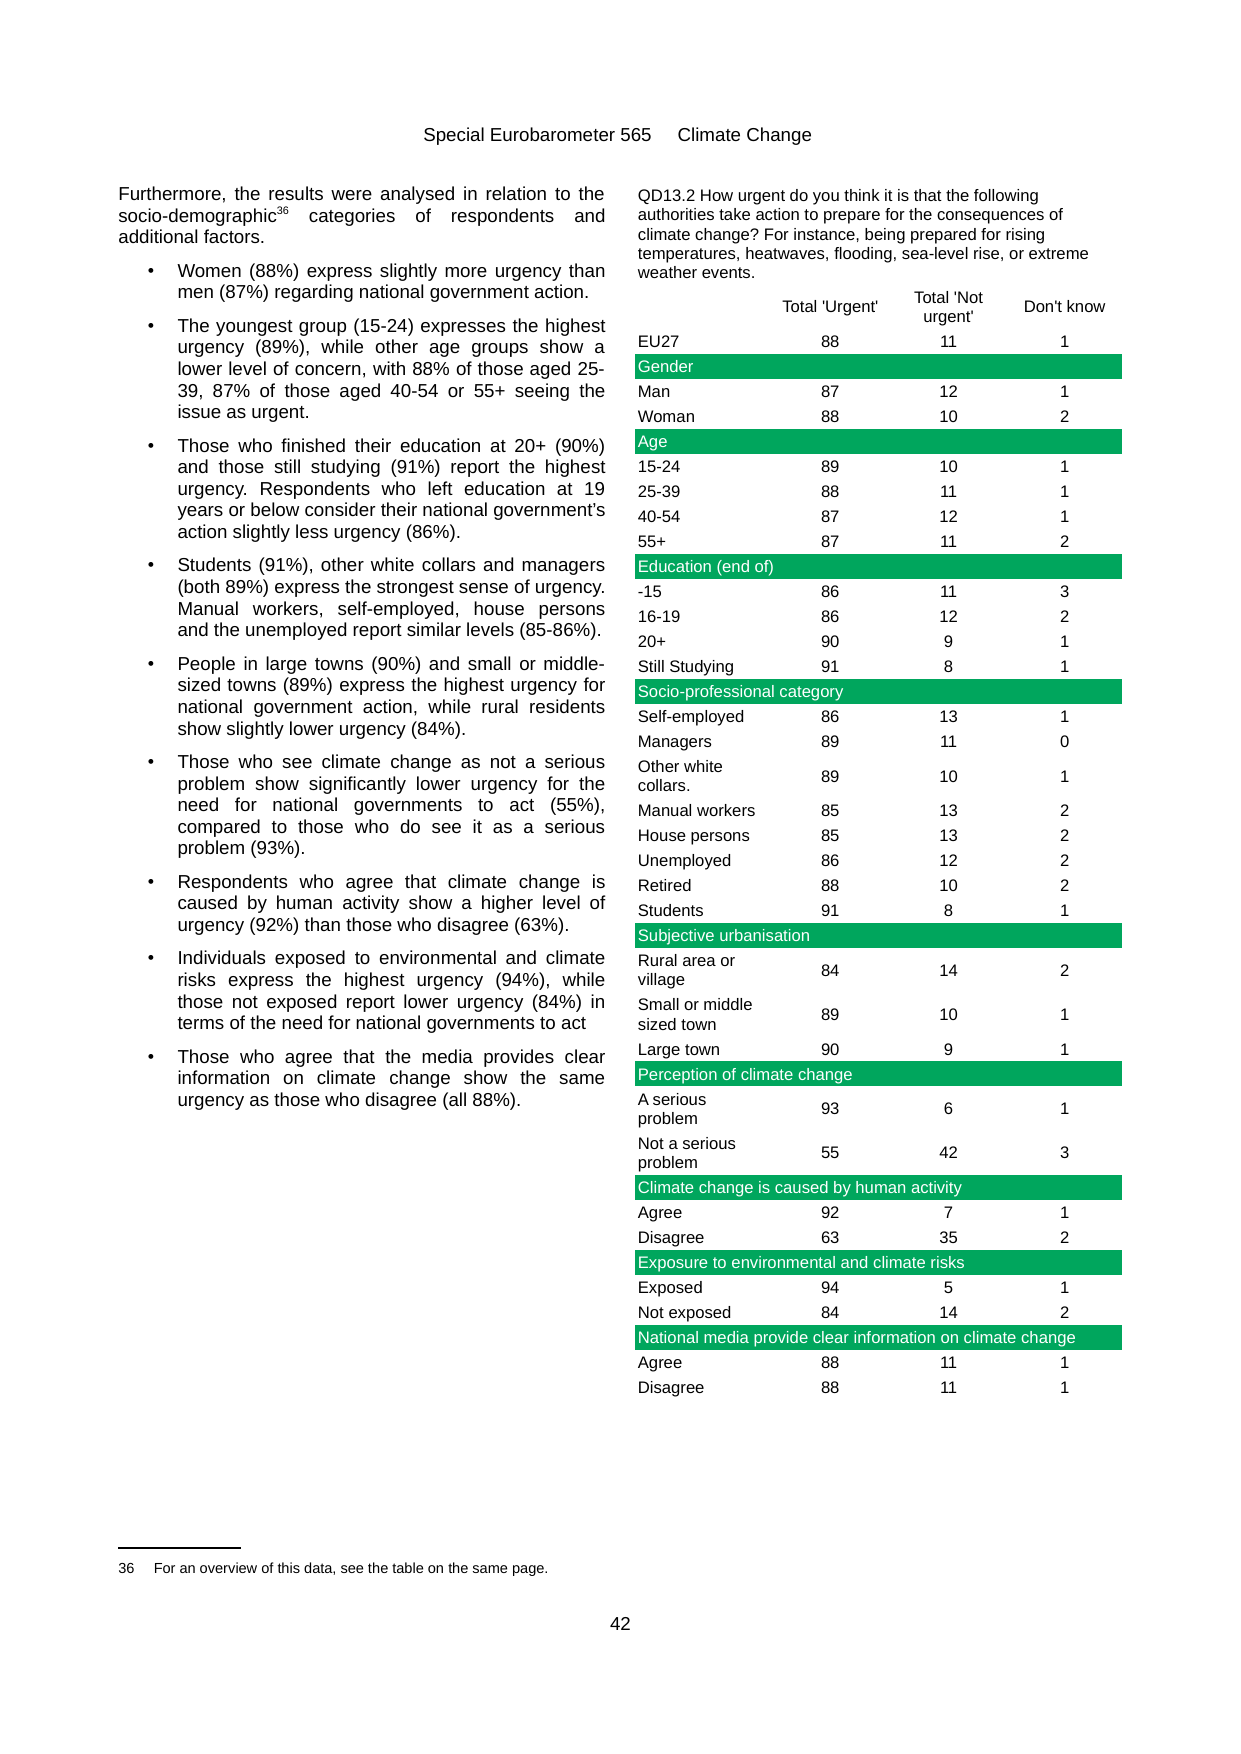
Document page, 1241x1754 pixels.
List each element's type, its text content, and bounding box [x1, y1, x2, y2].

table_cell 25-39 [635, 479, 771, 504]
table_cell Education (end of) [635, 554, 1122, 579]
table_cell 12 [890, 379, 1007, 404]
text Furthermore, the results were analysed in relation to the socio-demographic categories of respondents and additional factors. [118, 183, 605, 248]
table_cell 3 [1007, 579, 1122, 604]
table_cell 1 [1007, 754, 1122, 798]
table_cell National media provide clear information on climate change [635, 1325, 1122, 1350]
table_cell 2 [1007, 1225, 1122, 1250]
table_cell 86 [771, 704, 890, 729]
table_cell 9 [890, 1036, 1007, 1061]
list The youngest group (15-24) expresses the highest urgency (89%), while other age groups show a lower level of concern, with 88% of those aged 25- 39, 87% of those aged 40-54 or 55+ seeing the issue as urgent. [148, 315, 605, 423]
table_cell 12 [890, 604, 1007, 629]
table_cell 13 [890, 823, 1007, 848]
table_cell Still Studying [635, 654, 771, 679]
table_cell 87 [771, 504, 890, 529]
table_cell 1 [1007, 1350, 1122, 1375]
table_cell 55 [771, 1131, 890, 1175]
table_cell Total 'Urgent' [771, 285, 890, 329]
table_cell Man [635, 379, 771, 404]
table_cell 1 [1007, 329, 1122, 354]
table_cell Exposed [635, 1275, 771, 1300]
table_cell 89 [771, 729, 890, 754]
table_cell 1 [1007, 1275, 1122, 1300]
table_cell 11 [890, 1375, 1007, 1400]
table_cell 10 [890, 404, 1007, 429]
table_cell 1 [1007, 1086, 1122, 1131]
table_cell 2 [1007, 848, 1122, 873]
table_cell 10 [890, 873, 1007, 898]
table_cell 1 [1007, 504, 1122, 529]
table_cell 9 [890, 629, 1007, 654]
table_cell 88 [771, 479, 890, 504]
list Students (91%), other white collars and managers (both 89%) express the strongest sense of urgency. Manual workers, self-employed, house persons and the unemployed report similar levels (85-86%). [148, 554, 605, 641]
table_cell 6 [890, 1086, 1007, 1131]
table_cell 42 [890, 1131, 1007, 1175]
table_cell House persons [635, 823, 771, 848]
table_cell 16-19 [635, 604, 771, 629]
table_cell 86 [771, 848, 890, 873]
list Those who agree that the media provides clear information on climate change show the same urgency as those who disagree (all 88%). [148, 1045, 605, 1110]
table_cell 11 [890, 329, 1007, 354]
table_cell 13 [890, 704, 1007, 729]
table_cell [635, 285, 771, 329]
table_cell 84 [771, 1300, 890, 1325]
list Those who finished their education at 20+ (90%) and those still studying (91%) report the highest urgency. Respondents who left education at 19 years or below consider their national government’s action slightly less urgency (86%). [148, 434, 605, 542]
table_cell Large town [635, 1036, 771, 1061]
table_cell 1 [1007, 479, 1122, 504]
table_cell 11 [890, 529, 1007, 554]
table_cell 2 [1007, 404, 1122, 429]
table_cell 88 [771, 873, 890, 898]
table_cell Students [635, 898, 771, 923]
table_cell Gender [635, 354, 1122, 379]
table_cell 2 [1007, 798, 1122, 823]
table_cell 88 [771, 329, 890, 354]
table_cell 11 [890, 729, 1007, 754]
list Individuals exposed to environmental and climate risks express the highest urgency (94%), while those not exposed report lower urgency (84%) in terms of the need for national governments to act [148, 947, 605, 1033]
table_cell Disagree [635, 1375, 771, 1400]
table_cell 89 [771, 754, 890, 798]
table_cell 10 [890, 754, 1007, 798]
table_cell 86 [771, 604, 890, 629]
table_cell 35 [890, 1225, 1007, 1250]
table_cell 2 [1007, 529, 1122, 554]
table_cell Socio-professional category [635, 679, 1122, 704]
table_cell 2 [1007, 823, 1122, 848]
table_cell 63 [771, 1225, 890, 1250]
table_cell 87 [771, 529, 890, 554]
table_cell 88 [771, 404, 890, 429]
table_cell 12 [890, 848, 1007, 873]
table_cell A serious problem [635, 1086, 771, 1131]
table_cell 13 [890, 798, 1007, 823]
table_cell 91 [771, 898, 890, 923]
table_cell 1 [1007, 1200, 1122, 1225]
table_cell 91 [771, 654, 890, 679]
list People in large towns (90%) and small or middle- sized towns (89%) express the highest urgency for national government action, while rural residents show slightly lower urgency (84%). [148, 652, 605, 739]
table_cell Woman [635, 404, 771, 429]
table_cell 1 [1007, 654, 1122, 679]
table_cell Small or middle sized town [635, 992, 771, 1036]
table_cell 87 [771, 379, 890, 404]
table_header QD13.2 How urgent do you think it is that the following authorities take action to prepare for the consequences of climate change? For instance, being prepared for rising temperatures, heatwaves, flooding, sea-level rise, or extreme weather events. [635, 183, 1122, 285]
table_cell 2 [1007, 1300, 1122, 1325]
table_cell Retired [635, 873, 771, 898]
table_cell Not exposed [635, 1300, 771, 1325]
table_cell Rural area or village [635, 948, 771, 992]
table_cell -15 [635, 579, 771, 604]
table_cell 90 [771, 629, 890, 654]
table_cell 5 [890, 1275, 1007, 1300]
table_cell Climate change is caused by human activity [635, 1175, 1122, 1200]
table_cell 11 [890, 479, 1007, 504]
table_cell Unemployed [635, 848, 771, 873]
table_cell Other white collars. [635, 754, 771, 798]
table_cell 40-54 [635, 504, 771, 529]
table_cell 11 [890, 579, 1007, 604]
table_cell 1 [1007, 379, 1122, 404]
table_cell 89 [771, 454, 890, 479]
table_cell 1 [1007, 1036, 1122, 1061]
table_cell 1 [1007, 1375, 1122, 1400]
table_cell Not a serious problem [635, 1131, 771, 1175]
table_cell 8 [890, 898, 1007, 923]
table_cell 1 [1007, 898, 1122, 923]
table_cell 11 [890, 1350, 1007, 1375]
table_cell Self-employed [635, 704, 771, 729]
table_cell 94 [771, 1275, 890, 1300]
table_cell 7 [890, 1200, 1007, 1225]
table_cell Age [635, 429, 1122, 454]
table_cell 10 [890, 992, 1007, 1036]
table_cell 88 [771, 1375, 890, 1400]
table_cell Don't know [1007, 285, 1122, 329]
table_cell 10 [890, 454, 1007, 479]
list Women (88%) express slightly more urgency than men (87%) regarding national government action. [148, 259, 605, 303]
table_cell 88 [771, 1350, 890, 1375]
table_cell 12 [890, 504, 1007, 529]
table_cell 89 [771, 992, 890, 1036]
table_cell 84 [771, 948, 890, 992]
list Those who see climate change as not a serious problem show significantly lower urgency for the need for national governments to act (55%), compared to those who do see it as a serious problem (93%). [148, 751, 605, 859]
table_cell Exposure to environmental and climate risks [635, 1250, 1122, 1275]
text For an overview of this data, see the table on the same page. [118, 1560, 605, 1577]
table_cell 20+ [635, 629, 771, 654]
table_cell EU27 [635, 329, 771, 354]
list Respondents who agree that climate change is caused by human activity show a higher level of urgency (92%) than those who disagree (63%). [148, 871, 605, 935]
table_cell 15-24 [635, 454, 771, 479]
table_cell 2 [1007, 873, 1122, 898]
table_cell 85 [771, 798, 890, 823]
table_cell 55+ [635, 529, 771, 554]
table_cell 14 [890, 948, 1007, 992]
table_cell 2 [1007, 604, 1122, 629]
table_cell 0 [1007, 729, 1122, 754]
table_cell 8 [890, 654, 1007, 679]
table_cell 92 [771, 1200, 890, 1225]
table_cell 86 [771, 579, 890, 604]
table_cell 3 [1007, 1131, 1122, 1175]
table_cell Disagree [635, 1225, 771, 1250]
table_cell 85 [771, 823, 890, 848]
table_cell Manual workers [635, 798, 771, 823]
table_cell Agree [635, 1350, 771, 1375]
table_cell Subjective urbanisation [635, 923, 1122, 948]
table_cell 2 [1007, 948, 1122, 992]
table_cell Perception of climate change [635, 1061, 1122, 1086]
table_cell 93 [771, 1086, 890, 1131]
table_cell 1 [1007, 704, 1122, 729]
table_cell Managers [635, 729, 771, 754]
table_cell 90 [771, 1036, 890, 1061]
table_cell Total 'Not urgent' [890, 285, 1007, 329]
table_cell 1 [1007, 454, 1122, 479]
table_cell 1 [1007, 992, 1122, 1036]
table_cell 1 [1007, 629, 1122, 654]
table_cell 14 [890, 1300, 1007, 1325]
table_cell Agree [635, 1200, 771, 1225]
